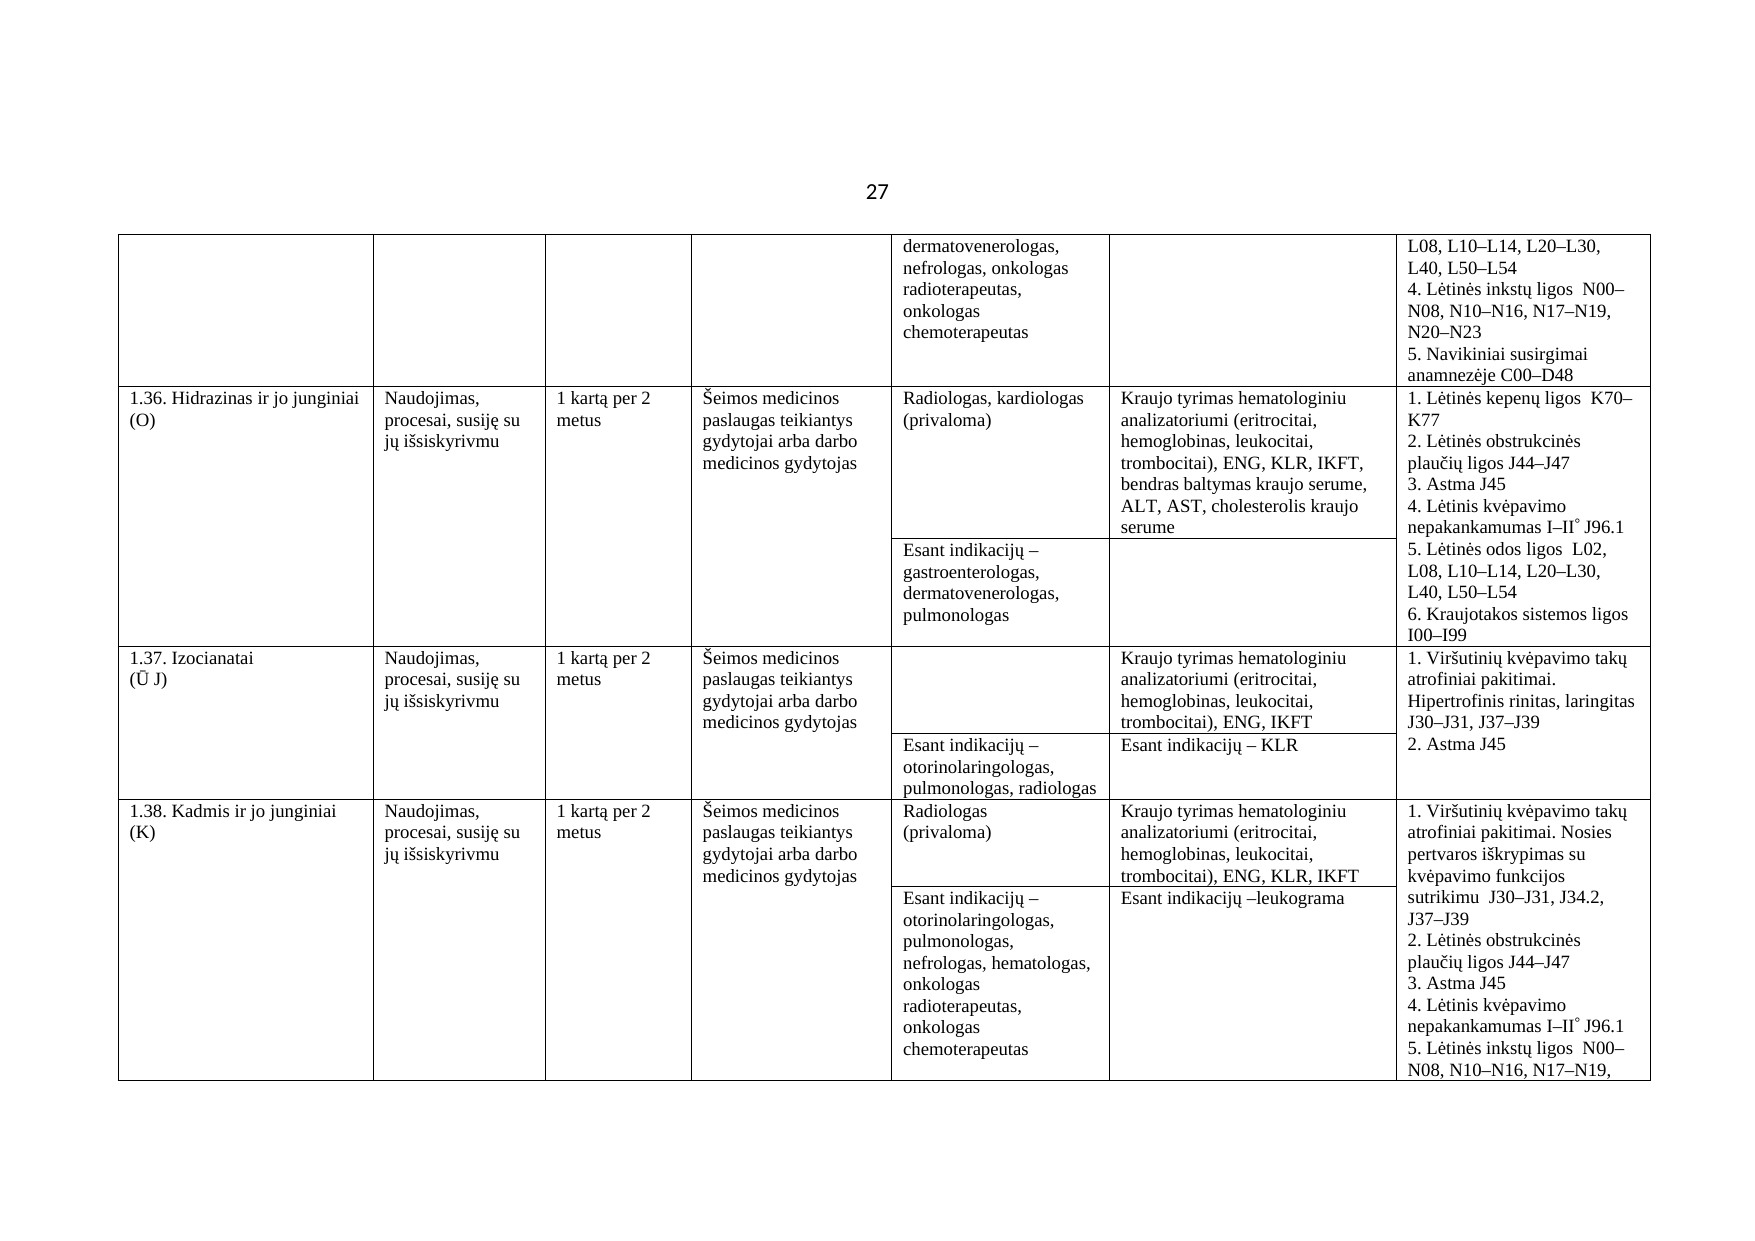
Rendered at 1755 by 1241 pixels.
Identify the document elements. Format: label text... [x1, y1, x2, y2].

table_cell Naudojimas, procesai, susiję su jų išsiskyrivmu [374, 800, 545, 1080]
table_cell Esant indikacijų –leukograma [1110, 887, 1396, 1080]
table_cell 1 kartą per 2 metus [546, 800, 691, 1080]
table_cell Kraujo tyrimas hematologiniu analizatoriumi (eritrocitai, hemoglobinas, leukocitai, trombocitai), ENG, IKFT [1110, 647, 1396, 733]
table_cell Radiologas, kardiologas (privaloma) [892, 387, 1109, 538]
table_cell [1110, 235, 1396, 386]
table_cell [374, 235, 545, 386]
table_cell 1 kartą per 2 metus [546, 647, 691, 799]
table_cell Esant indikacijų – otorinolaringologas, pulmonologas, radiologas [892, 734, 1109, 799]
table_cell Esant indikacijų – otorinolaringologas, pulmonologas, nefrologas, hematologas, onkologas radioterapeutas, onkologas chemoterapeutas [892, 887, 1109, 1080]
table_cell Kraujo tyrimas hematologiniu analizatoriumi (eritrocitai, hemoglobinas, leukocitai, trombocitai), ENG, KLR, IKFT, bendras baltymas kraujo serume, ALT, AST, cholesterolis kraujo serume [1110, 387, 1396, 538]
table_cell 1.36. Hidrazinas ir jo junginiai (O) [119, 387, 373, 646]
table_cell [546, 235, 691, 386]
table_cell Šeimos medicinos paslaugas teikiantys gydytojai arba darbo medicinos gydytojas [692, 647, 891, 799]
table_cell 1.38. Kadmis ir jo junginiai (K) [119, 800, 373, 1080]
table_cell 1. Lėtinės kepenų ligos K70–K77 2. Lėtinės obstrukcinės plaučių ligos J44–J47 3. Astma J45 4. Lėtinis kvėpavimo nepakankamumas I–II J96.1 5. Lėtinės odos ligos L02, L08, L10–L14, L20–L30, L40, L50–L54 6. Kraujotakos sistemos ligos I00–I99 [1397, 387, 1650, 646]
table_cell Kraujo tyrimas hematologiniu analizatoriumi (eritrocitai, hemoglobinas, leukocitai, trombocitai), ENG, KLR, IKFT [1110, 800, 1396, 886]
table_cell [119, 235, 373, 386]
table_cell 1.37. Izocianatai (Ū J) [119, 647, 373, 799]
table_cell 1 kartą per 2 metus [546, 387, 691, 646]
table_cell [892, 647, 1109, 733]
table_cell Šeimos medicinos paslaugas teikiantys gydytojai arba darbo medicinos gydytojas [692, 800, 891, 1080]
table_cell Esant indikacijų – gastroenterologas, dermatovenerologas, pulmonologas [892, 539, 1109, 646]
table_cell Radiologas (privaloma) [892, 800, 1109, 886]
table_cell L08, L10–L14, L20–L30, L40, L50–L54 4. Lėtinės inkstų ligos N00–N08, N10–N16, N17–N19, N20–N23 5. Navikiniai susirgimai anamnezėje C00–D48 [1397, 235, 1650, 386]
table_cell Esant indikacijų – KLR [1110, 734, 1396, 799]
table_cell Šeimos medicinos paslaugas teikiantys gydytojai arba darbo medicinos gydytojas [692, 387, 891, 646]
table_cell [692, 235, 891, 386]
table_cell Naudojimas, procesai, susiję su jų išsiskyrivmu [374, 647, 545, 799]
table_cell 1. Viršutinių kvėpavimo takų atrofiniai pakitimai. Nosies pertvaros iškrypimas su kvėpavimo funkcijos sutrikimu J30–J31, J34.2, J37–J39 2. Lėtinės obstrukcinės plaučių ligos J44–J47 3. Astma J45 4. Lėtinis kvėpavimo nepakankamumas I–II J96.1 5. Lėtinės inkstų ligos N00–N08, N10–N16, N17–N19, [1397, 800, 1650, 1080]
table_cell [1110, 539, 1396, 646]
table_cell dermatovenerologas, nefrologas, onkologas radioterapeutas, onkologas chemoterapeutas [892, 235, 1109, 386]
table_cell 1. Viršutinių kvėpavimo takų atrofiniai pakitimai. Hipertrofinis rinitas, laringitas J30–J31, J37–J39 2. Astma J45 [1397, 647, 1650, 799]
table_cell Naudojimas, procesai, susiję su jų išsiskyrivmu [374, 387, 545, 646]
